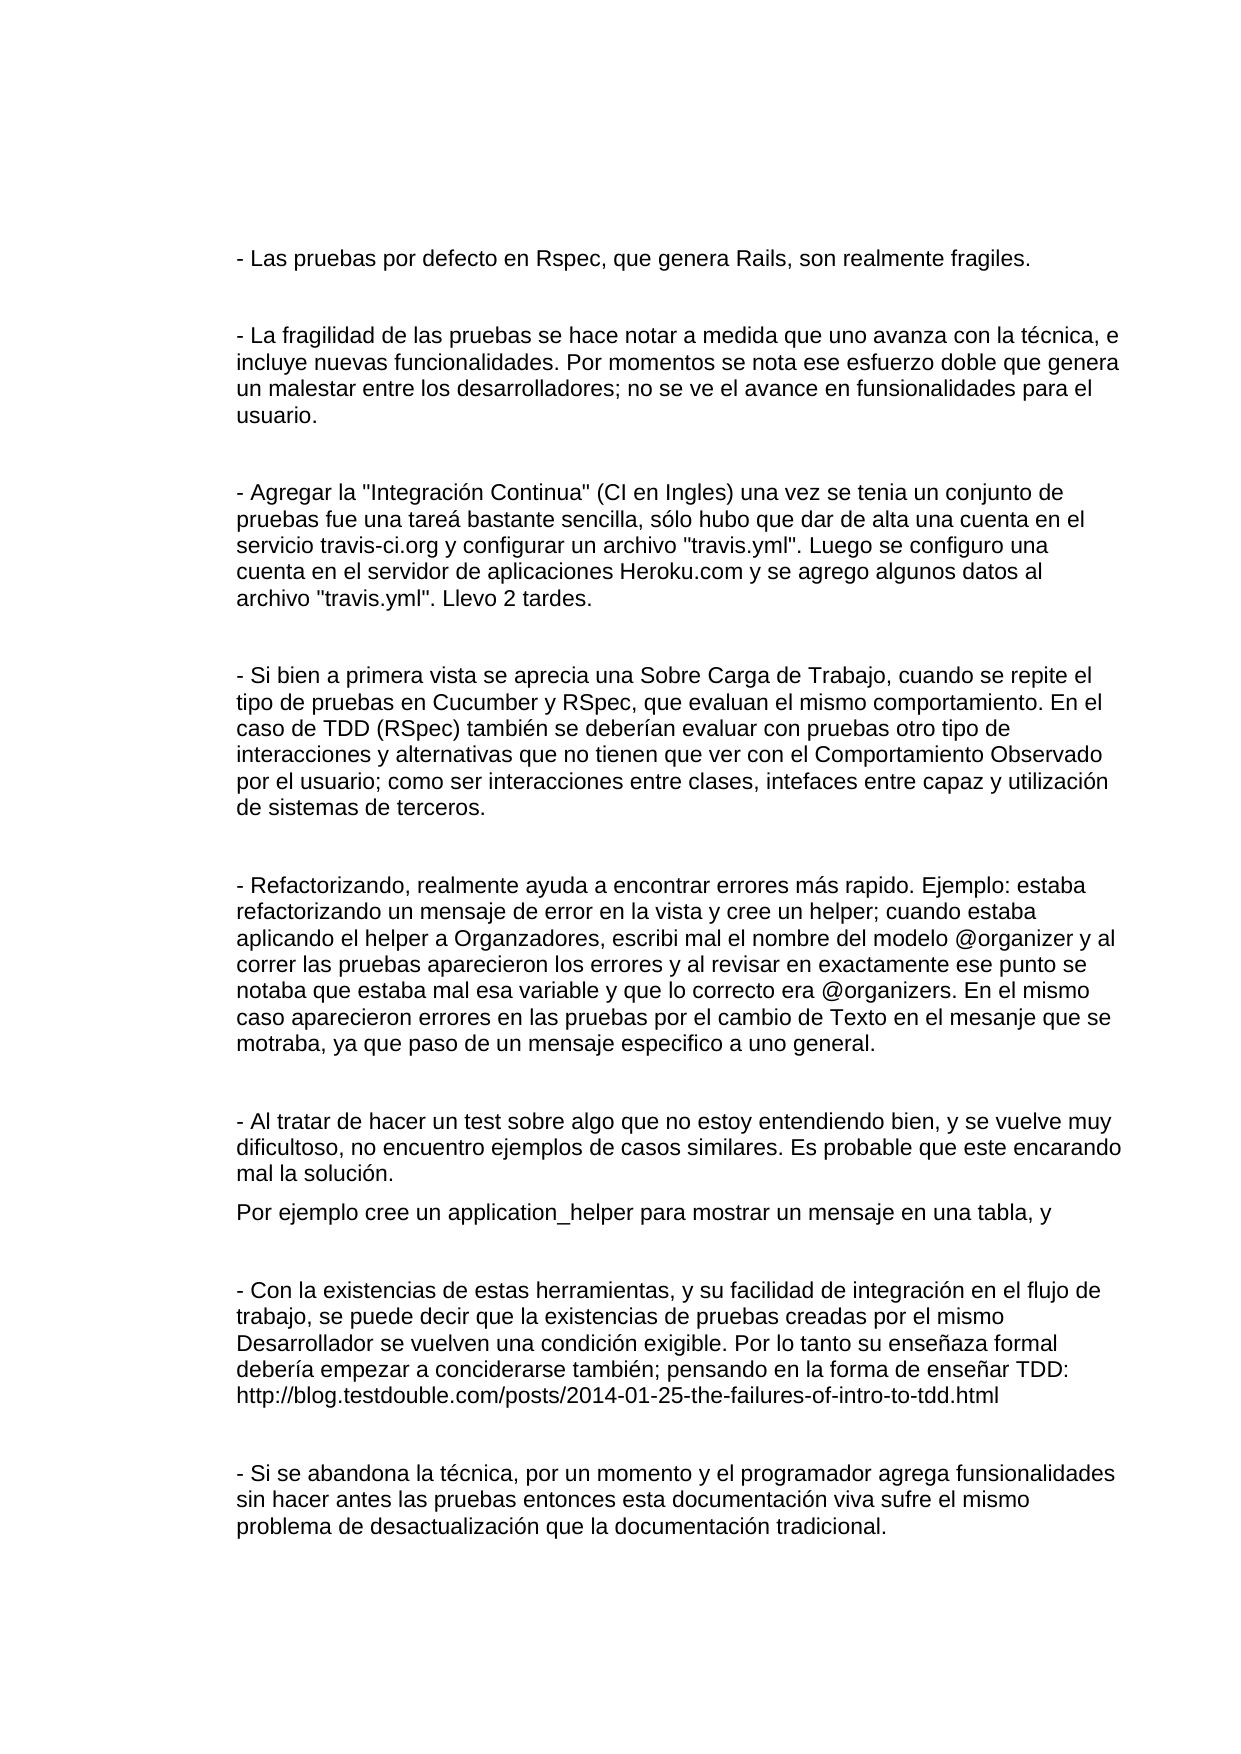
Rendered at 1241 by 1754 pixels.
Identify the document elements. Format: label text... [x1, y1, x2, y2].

text - Si se abandona la técnica, por un momento y el programador agrega funsionalidades sin hacer antes las pruebas entonces esta documentación viva sufre el mismo problema de desactualización que la documentación tradicional. [236, 1460, 1122, 1539]
text Por ejemplo cree un application_helper para mostrar un mensaje en una tabla, y [236, 1199, 1122, 1226]
text - Agregar la "Integración Continua" (CI en Ingles) una vez se tenia un conjunto de pruebas fue una tareá bastante sencilla, sólo hubo que dar de alta una cuenta en el servicio travis-ci.org y configurar un archivo "travis.yml". Luego se configuro una cuenta en el servidor de aplicaciones Heroku.com y se agrego algunos datos al archivo "travis.yml". Llevo 2 tardes. [236, 479, 1122, 611]
text - Al tratar de hacer un test sobre algo que no estoy entendiendo bien, y se vuelve muy dificultoso, no encuentro ejemplos de casos similares. Es probable que este encarando mal la solución. [236, 1108, 1122, 1187]
text - La fragilidad de las pruebas se hace notar a medida que uno avanza con la técnica, e incluye nuevas funcionalidades. Por momentos se nota ese esfuerzo doble que genera un malestar entre los desarrolladores; no se ve el avance en funsionalidades para el usuario. [236, 322, 1122, 428]
text - Refactorizando, realmente ayuda a encontrar errores más rapido. Ejemplo: estaba refactorizando un mensaje de error en la vista y cree un helper; cuando estaba aplicando el helper a Organzadores, escribi mal el nombre del modelo @organizer y al correr las pruebas aparecieron los errores y al revisar en exactamente ese punto se notaba que estaba mal esa variable y que lo correcto era @organizers. En el mismo caso aparecieron errores en las pruebas por el cambio de Texto en el mesanje que se motraba, ya que paso de un mensaje especifico a uno general. [236, 872, 1122, 1056]
text - Con la existencias de estas herramientas, y su facilidad de integración en el flujo de trabajo, se puede decir que la existencias de pruebas creadas por el mismo Desarrollador se vuelven una condición exigible. Por lo tanto su enseñaza formal debería empezar a conciderarse también; pensando en la forma de enseñar TDD: http://blog.testdouble.com/posts/2014-01-25-the-failures-of-intro-to-tdd.html [236, 1277, 1122, 1409]
text - Las pruebas por defecto en Rspec, que genera Rails, son realmente fragiles. [236, 245, 1122, 271]
text - Si bien a primera vista se aprecia una Sobre Carga de Trabajo, cuando se repite el tipo de pruebas en Cucumber y RSpec, que evaluan el mismo comportamiento. En el caso de TDD (RSpec) también se deberían evaluar con pruebas otro tipo de interacciones y alternativas que no tienen que ver con el Comportamiento Observado por el usuario; como ser interacciones entre clases, intefaces entre capaz y utilización de sistemas de terceros. [236, 662, 1122, 821]
